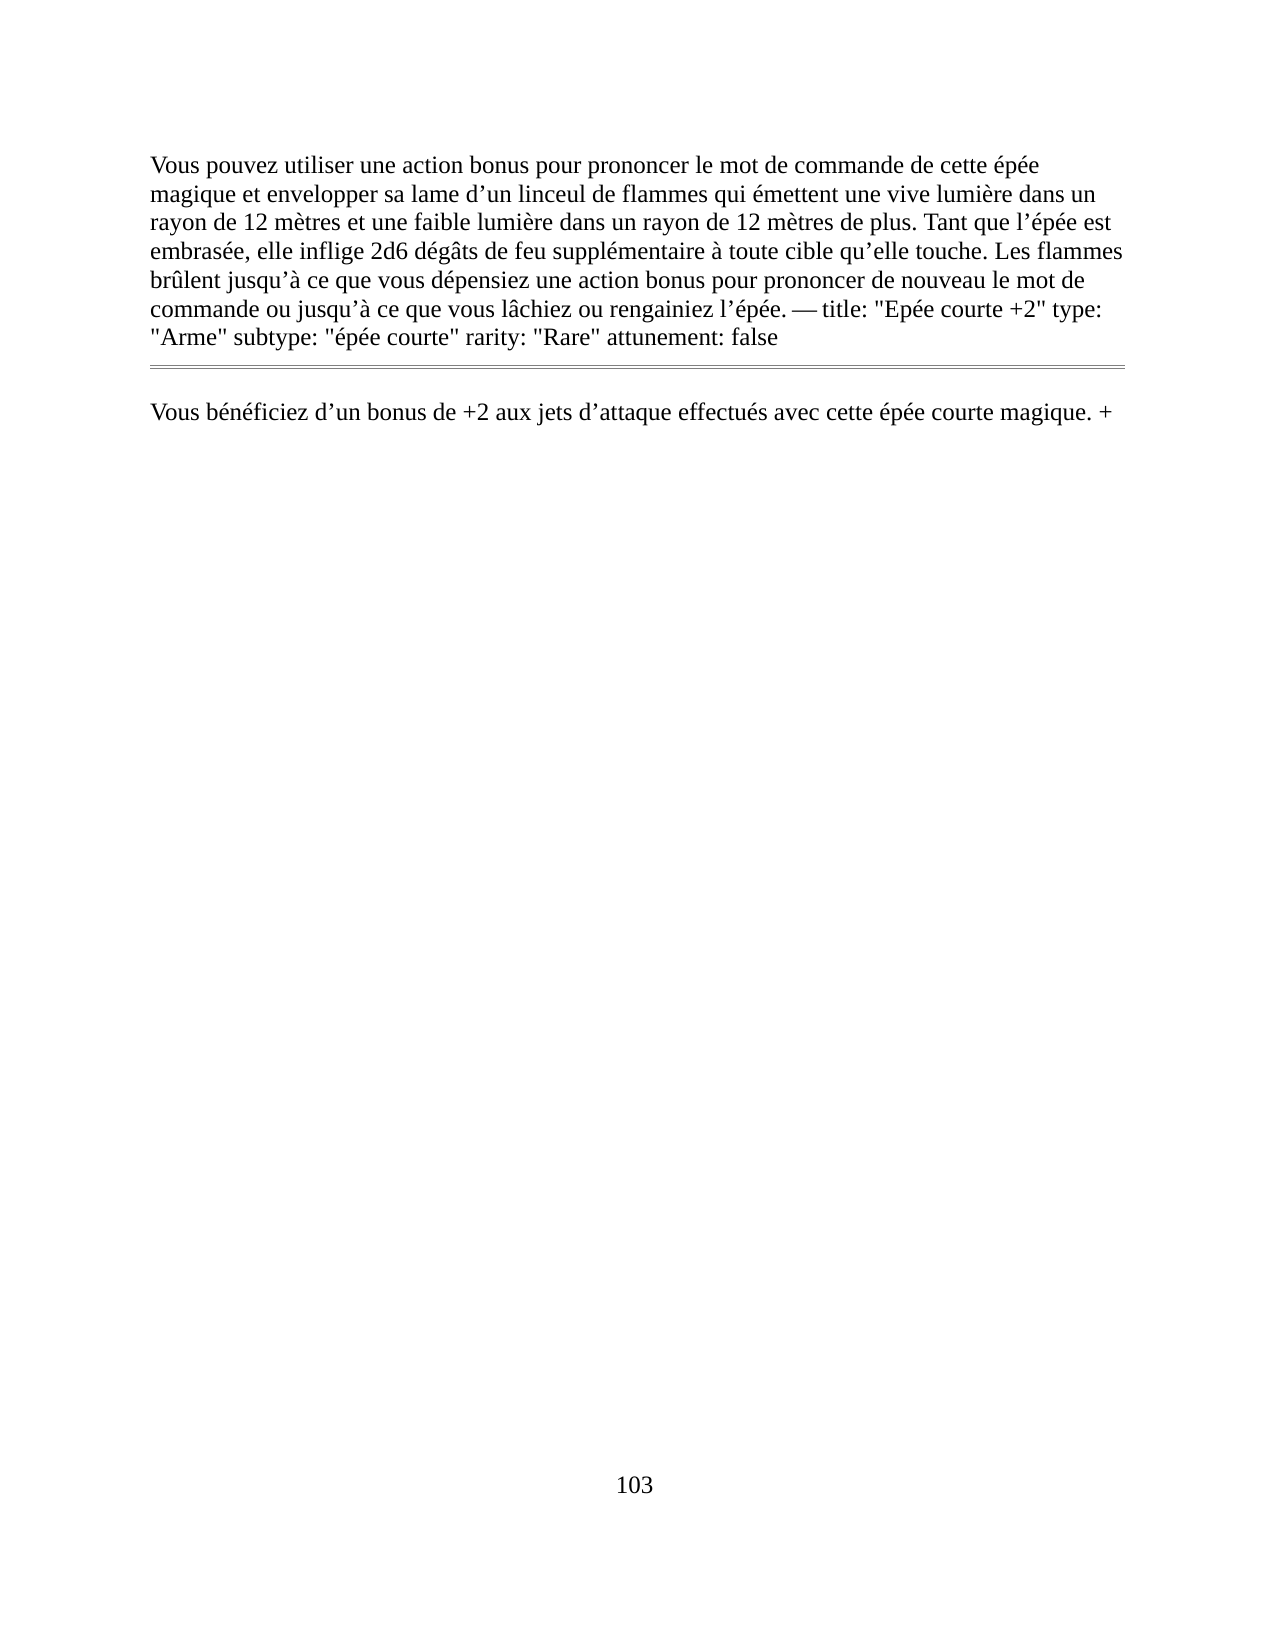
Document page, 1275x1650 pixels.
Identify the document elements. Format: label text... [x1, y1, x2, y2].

text Vous pouvez utiliser une action bonus pour prononcer le mot de commande de cette épée magique et envelopper sa lame d’un linceul de flammes qui émettent une vive lumière dans un rayon de 12 mètres et une faible lumière dans un rayon de 12 mètres de plus. Tant que l’épée est embrasée, elle inflige 2d6 dégâts de feu supplémentaire à toute cible qu’elle touche. Les flammes brûlent jusqu’à ce que vous dépensiez une action bonus pour prononcer de nouveau le mot de commande ou jusqu’à ce que vous lâchiez ou rengainiez l’épée. — title: "Epée courte +2" type: "Arme" subtype: "épée courte" rarity: "Rare" attunement: false [150, 150, 1125, 351]
text Vous bénéficiez d’un bonus de +2 aux jets d’attaque effectués avec cette épée courte magique. + [150, 397, 1125, 426]
